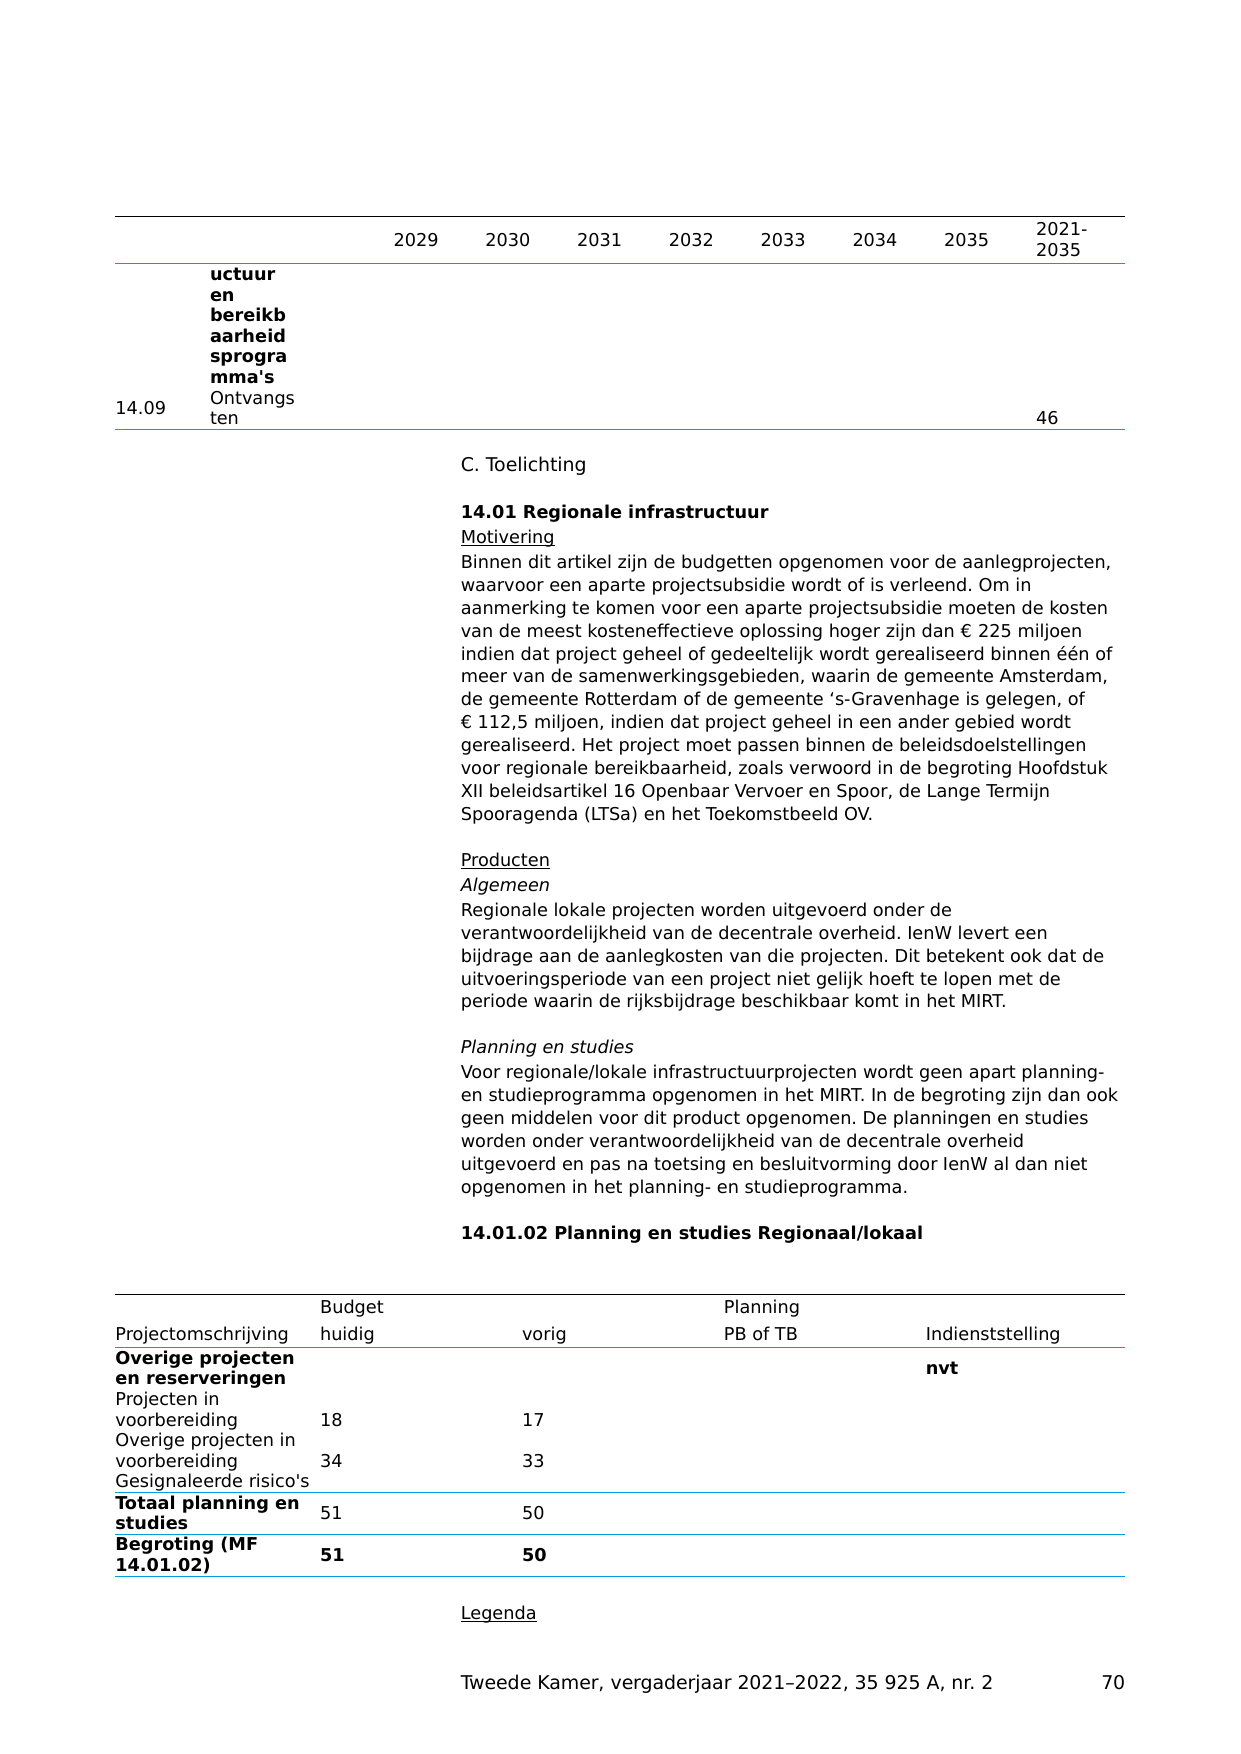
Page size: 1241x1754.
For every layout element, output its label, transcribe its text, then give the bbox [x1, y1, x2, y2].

text 14.01.02 Planning en studies Regionaal/lokaal [461, 1221, 1125, 1244]
table_cell 14.09 [115, 388, 207, 429]
table_cell 2029 [390, 217, 482, 263]
table_cell [941, 388, 1033, 429]
table_cell [482, 388, 574, 429]
table_cell huidig [317, 1321, 519, 1347]
table_cell Begroting (MF 14.01.02) [115, 1535, 317, 1576]
table_cell 50 [519, 1493, 721, 1534]
table_cell Overige projecten in voorbereiding [115, 1430, 317, 1471]
table_cell Projectomschrijving [115, 1321, 317, 1347]
text 14.01 Regionale infrastructuur [461, 500, 1125, 523]
table_cell Planning [721, 1295, 1125, 1321]
text Legenda [461, 1601, 1125, 1624]
title C. Toelichting [461, 454, 1125, 476]
table_cell [574, 388, 666, 429]
table_cell [923, 1493, 1125, 1534]
table_header Tabel 50 Projectoverzicht behorende bij 14.01.02: Planning en studies Regionaal/lokaal (bedragen x € 1 miljoen) [115, 1246, 1125, 1294]
table_cell 34 [317, 1430, 519, 1471]
table_cell Overige projecten en reserveringen [115, 1348, 317, 1389]
table_cell [317, 1348, 519, 1389]
table_cell 51 [317, 1535, 519, 1576]
table_cell 18 [317, 1389, 519, 1430]
table_cell Totaal planning en studies [115, 1493, 317, 1534]
table_cell 2021-2035 [1033, 217, 1125, 263]
table_cell [923, 1430, 1125, 1471]
table_cell PB of TB [721, 1321, 923, 1347]
table_cell 33 [519, 1430, 721, 1471]
text Planning en studies [461, 1035, 1125, 1058]
text Binnen dit artikel zijn de budgetten opgenomen voor de aanlegprojecten, waarvoor een aparte projectsubsidie wordt of is verleend. Om in aanmerking te komen voor een aparte projectsubsidie moeten de kosten van de meest kosteneffectieve oplossing hoger zijn dan € 225 miljoen indien dat project geheel of gedeeltelijk wordt gerealiseerd binnen één of meer van de samenwerkingsgebieden, waarin de gemeente Amsterdam, de gemeente Rotterdam of de gemeente ‘s-Gravenhage is gelegen, of € 112,5 miljoen, indien dat project geheel in een ander gebied wordt gerealiseerd. Het project moet passen binnen de beleidsdoelstellingen voor regionale bereikbaarheid, zoals verwoord in de begroting Hoofdstuk XII beleidsartikel 16 Openbaar Vervoer en Spoor, de Lange Termijn Spooragenda (LTSa) en het Toekomstbeeld OV. [461, 550, 1125, 825]
table_cell [666, 388, 757, 429]
table_cell [482, 264, 574, 388]
text Voor regionale/lokale infrastructuurprojecten wordt geen apart planning-en studieprogramma opgenomen in het MIRT. In de begroting zijn dan ook geen middelen voor dit product opgenomen. De planningen en studies worden onder verantwoordelijkheid van de decentrale overheid uitgevoerd en pas na toetsing en besluitvorming door IenW al dan niet opgenomen in het planning- en studieprogramma. [461, 1060, 1125, 1198]
table_cell Projecten in voorbereiding [115, 1389, 317, 1430]
table_cell [849, 388, 941, 429]
table_cell [299, 388, 390, 429]
text Regionale lokale projecten worden uitgevoerd onder de verantwoordelijkheid van de decentrale overheid. IenW levert een bijdrage aan de aanlegkosten van die projecten. Dit betekent ook dat de uitvoeringsperiode van een project niet gelijk hoeft te lopen met de periode waarin de rijksbijdrage beschikbaar komt in het MIRT. [461, 898, 1125, 1012]
table_cell Gesignaleerde risico's [115, 1471, 317, 1492]
table_cell [923, 1471, 1125, 1492]
table_cell [299, 264, 390, 388]
table_cell nvt [923, 1348, 1125, 1389]
table_cell [390, 264, 482, 388]
table_cell Budget [317, 1295, 721, 1321]
table_cell [721, 1389, 923, 1430]
table_cell [721, 1348, 923, 1389]
table_cell [758, 388, 849, 429]
table_cell [519, 1348, 721, 1389]
table_cell Indienststelling [923, 1321, 1125, 1347]
table_cell [115, 217, 299, 263]
table_cell [849, 264, 941, 388]
table_cell 46 [1033, 388, 1125, 429]
table_cell [721, 1430, 923, 1471]
table_cell [721, 1471, 923, 1492]
table_cell [390, 388, 482, 429]
table_cell [666, 264, 757, 388]
table_cell [1033, 264, 1125, 388]
table_cell [941, 264, 1033, 388]
text Producten [461, 848, 1125, 871]
table_cell Ontvangsten [207, 388, 299, 429]
table_cell 2034 [849, 217, 941, 263]
table_cell vorig [519, 1321, 721, 1347]
table_cell [299, 217, 390, 263]
table_cell 2030 [482, 217, 574, 263]
table_cell 2035 [941, 217, 1033, 263]
text Motivering [461, 525, 1125, 548]
table_cell [923, 1389, 1125, 1430]
table_cell [758, 264, 849, 388]
table_cell [721, 1535, 923, 1576]
table_cell 2033 [758, 217, 849, 263]
table_cell [317, 1471, 519, 1492]
table_cell 51 [317, 1493, 519, 1534]
table_cell [574, 264, 666, 388]
table_cell 50 [519, 1535, 721, 1576]
table_cell 17 [519, 1389, 721, 1430]
table_cell [519, 1471, 721, 1492]
table_cell [115, 264, 207, 388]
table_cell [115, 1295, 317, 1321]
table_cell [923, 1535, 1125, 1576]
table_cell 2032 [666, 217, 757, 263]
table_cell [721, 1493, 923, 1534]
table_header Tabel 49 Vervolg (bedragen x € 1.000) [115, 191, 1125, 216]
text Algemeen [461, 873, 1125, 896]
table_cell uctuur en bereikbaarheidsprogramma's [207, 264, 299, 388]
table_cell 2031 [574, 217, 666, 263]
